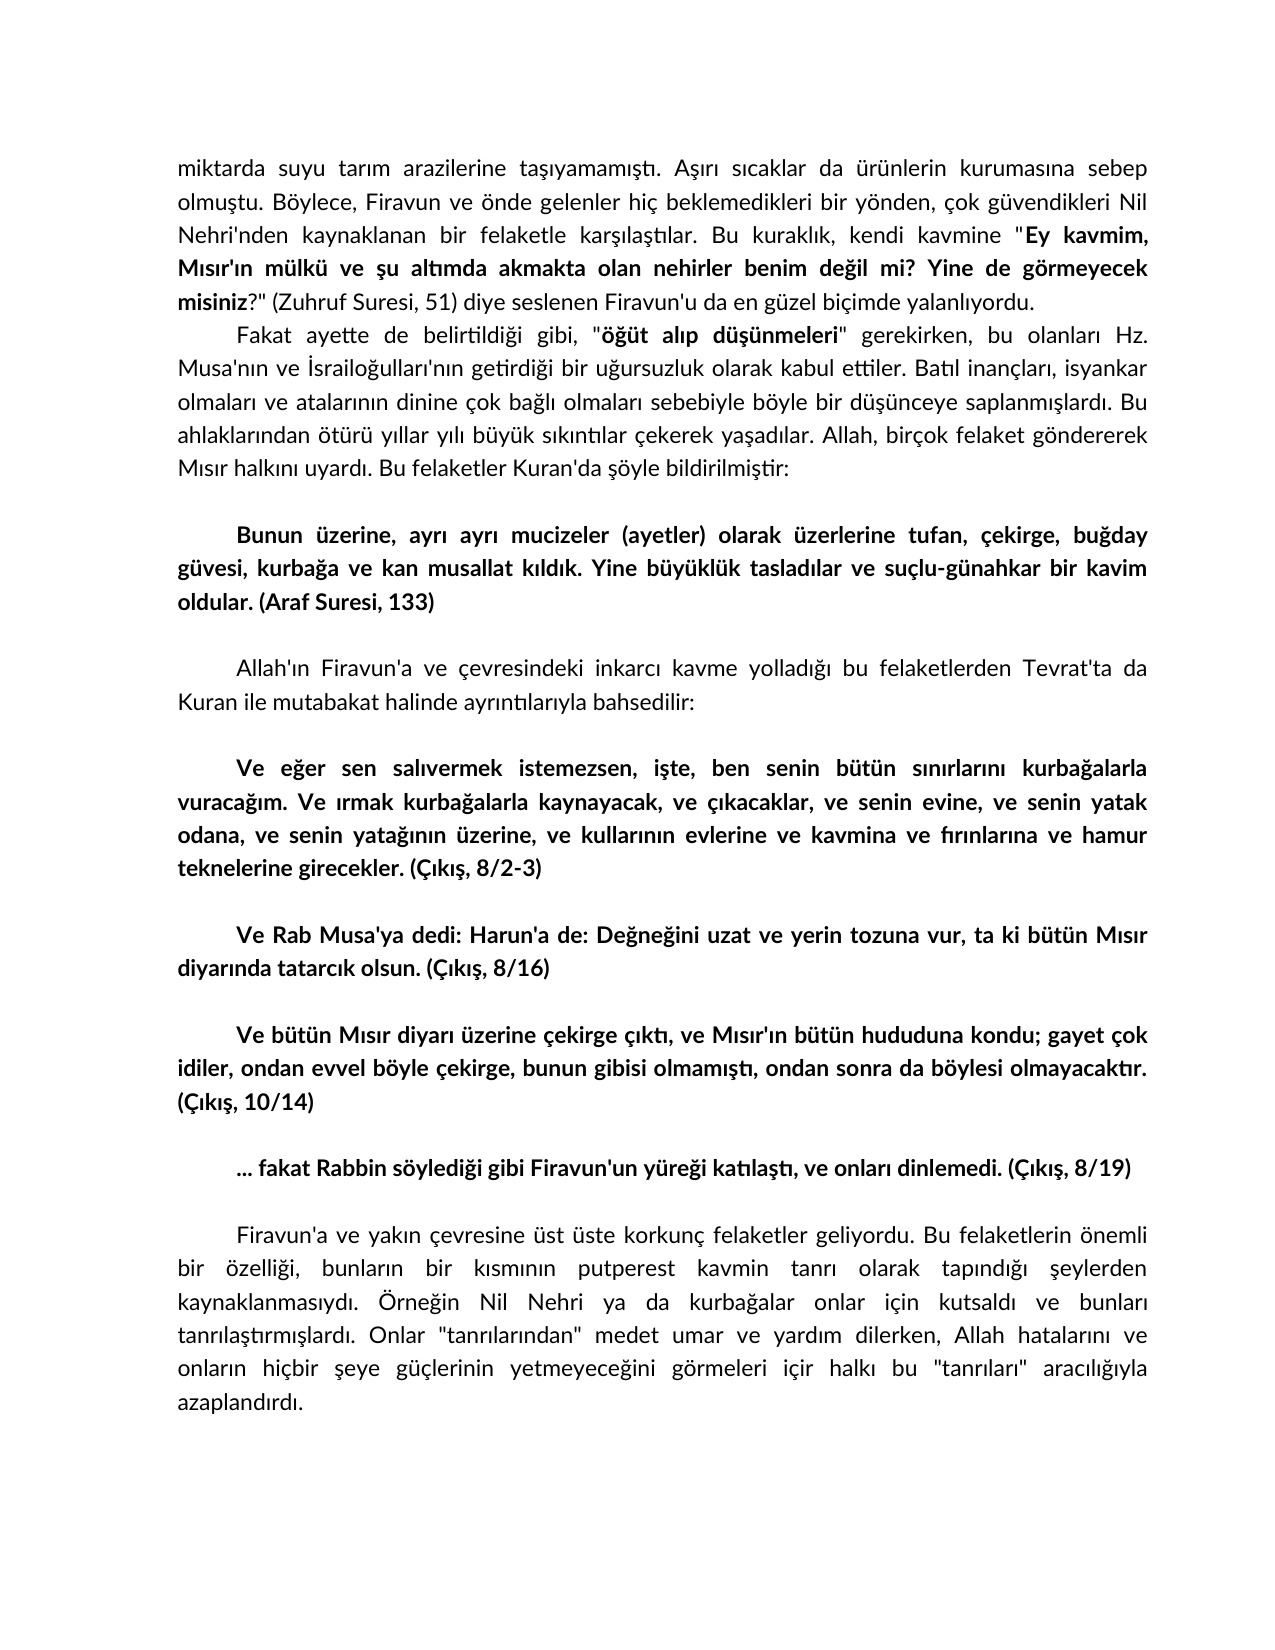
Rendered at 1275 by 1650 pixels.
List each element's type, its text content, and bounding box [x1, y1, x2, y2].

text Ve eğer sen salıvermek istemezsen, işte, ben senin bütün sınırlarını kurbağalarla vuracağım. Ve ırmak kurbağalarla kaynayacak, ve çıkacaklar, ve senin evine, ve senin yatak odana, ve senin yatağının üzerine, ve kullarının evlerine ve kavmina ve fırınlarına ve hamur teknelerine girecekler. (Çıkış, 8/2-3) [177, 750, 1149, 883]
text Allah'ın Firavun'a ve çevresindeki inkarcı kavme yolladığı bu felaketlerden Tevrat'ta da Kuran ile mutabakat halinde ayrıntılarıyla bahsedilir: [177, 650, 1149, 717]
text Bunun üzerine, ayrı ayrı mucizeler (ayetler) olarak üzerlerine tufan, çekirge, buğday güvesi, kurbağa ve kan musallat kıldık. Yine büyüklük tasladılar ve suçlu-günahkar bir kavim oldular. (Araf Suresi, 133) [177, 517, 1149, 617]
text Firavun'a ve yakın çevresine üst üste korkunç felaketler geliyordu. Bu felaketlerin önemli bir özelliği, bunların bir kısmının putperest kavmin tanrı olarak tapındığı şeylerden kaynaklanmasıydı. Örneğin Nil Nehri ya da kurbağalar onlar için kutsaldı ve bunları tanrılaştırmışlardı. Onlar "tanrılarından" medet umar ve yardım dilerken, Allah hatalarını ve onların hiçbir şeye güçlerinin yetmeyeceğini görmeleri içir halkı bu "tanrıları" aracılığıyla azaplandırdı. [177, 1217, 1149, 1417]
text miktarda suyu tarım arazilerine taşıyamamıştı. Aşırı sıcaklar da ürünlerin kurumasına sebep olmuştu. Böylece, Firavun ve önde gelenler hiç beklemedikleri bir yönden, çok güvendikleri Nil Nehri'nden kaynaklanan bir felaketle karşılaştılar. Bu kuraklık, kendi kavmine "Ey kavmim, Mısır'ın mülkü ve şu altımda akmakta olan nehirler benim değil mi? Yine de görmeyecek misiniz?" (Zuhruf Suresi, 51) diye seslenen Firavun'u da en güzel biçimde yalanlıyordu. [177, 150, 1149, 317]
text Ve Rab Musa'ya dedi: Harun'a de: Değneğini uzat ve yerin tozuna vur, ta ki bütün Mısır diyarında tatarcık olsun. (Çıkış, 8/16) [177, 917, 1149, 983]
text ... fakat Rabbin söylediği gibi Firavun'un yüreği katılaştı, ve onları dinlemedi. (Çıkış, 8/19) [177, 1150, 1149, 1183]
text Fakat ayette de belirtildiği gibi, "öğüt alıp düşünmeleri" gerekirken, bu olanları Hz. Musa'nın ve İsrailoğulları'nın getirdiği bir uğursuzluk olarak kabul ettiler. Batıl inançları, isyankar olmaları ve atalarının dinine çok bağlı olmaları sebebiyle böyle bir düşünceye saplanmışlardı. Bu ahlaklarından ötürü yıllar yılı büyük sıkıntılar çekerek yaşadılar. Allah, birçok felaket göndererek Mısır halkını uyardı. Bu felaketler Kuran'da şöyle bildirilmiştir: [177, 317, 1149, 483]
text Ve bütün Mısır diyarı üzerine çekirge çıktı, ve Mısır'ın bütün hududuna kondu; gayet çok idiler, ondan evvel böyle çekirge, bunun gibisi olmamıştı, ondan sonra da böylesi olmayacaktır. (Çıkış, 10/14) [177, 1017, 1149, 1117]
